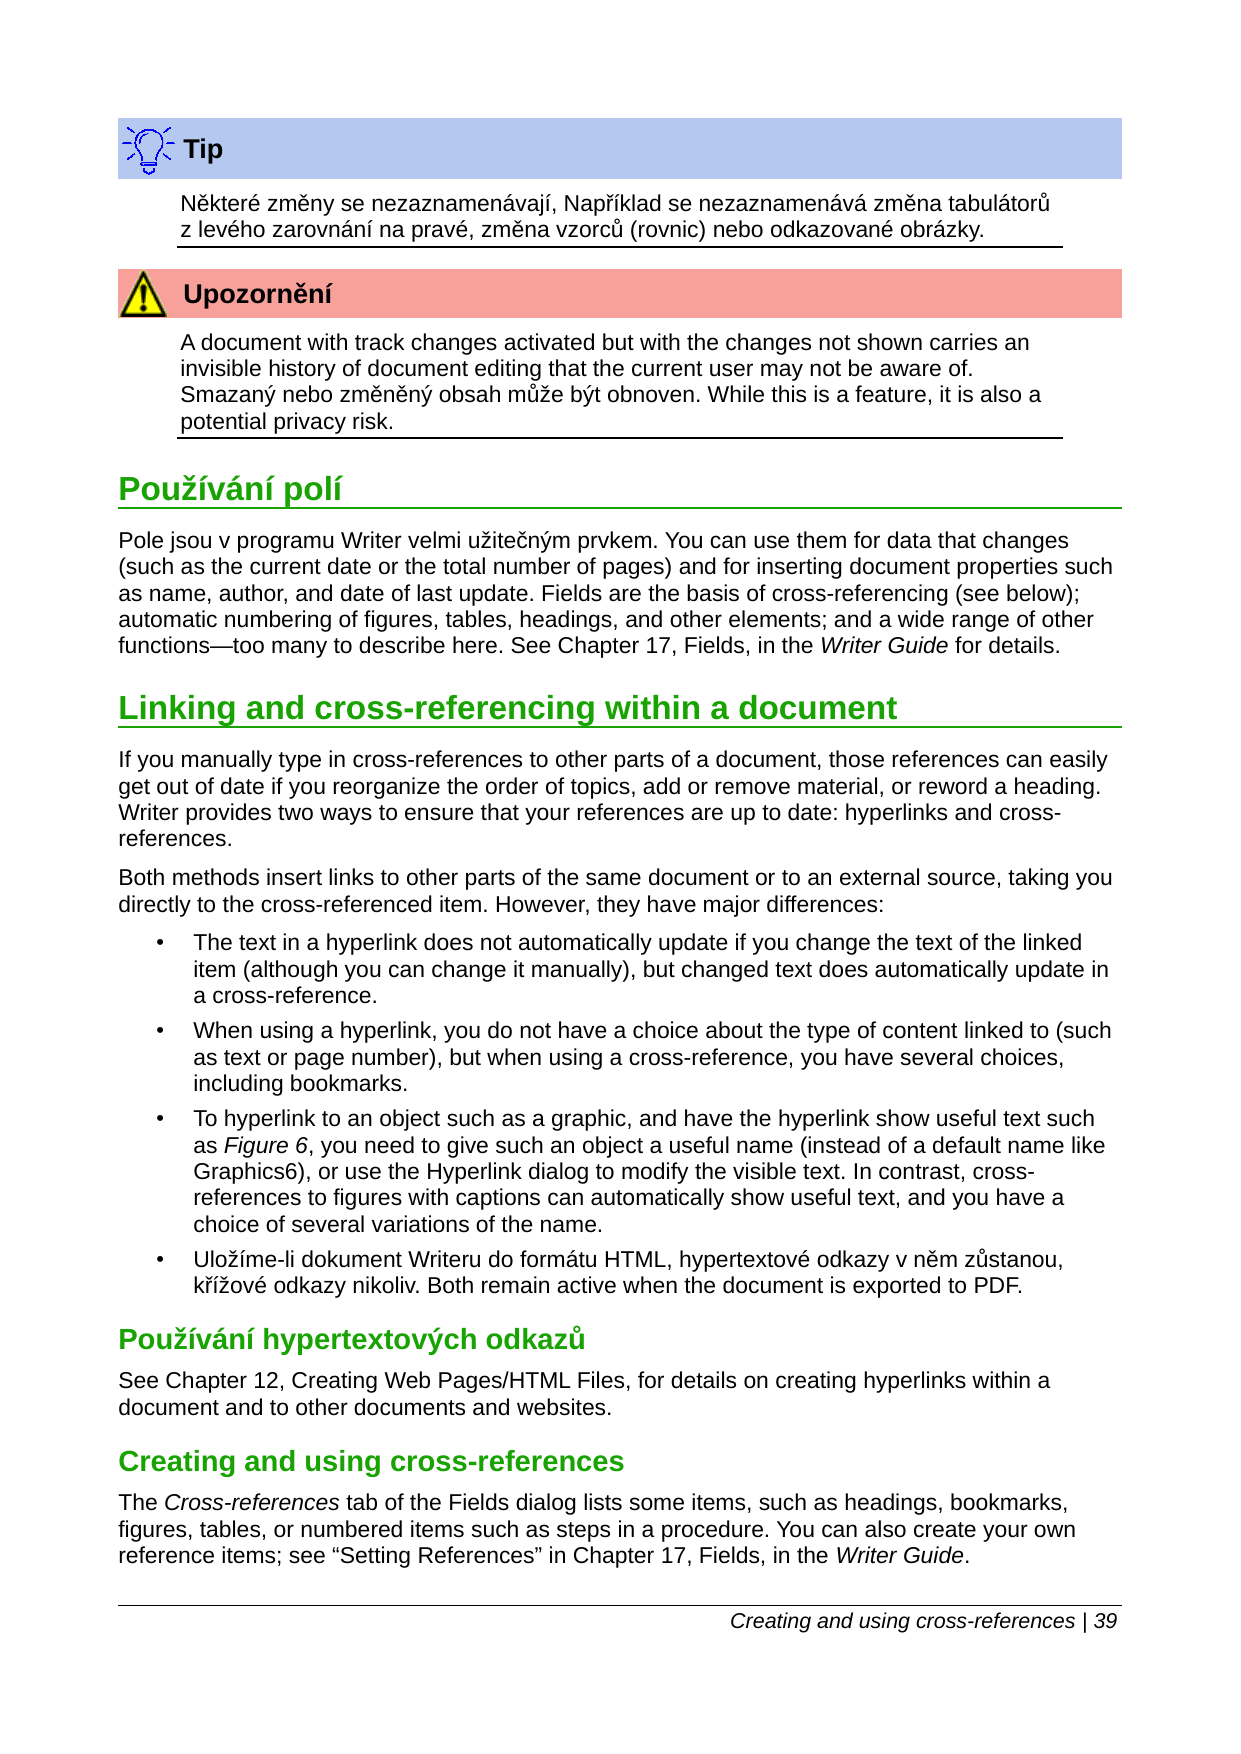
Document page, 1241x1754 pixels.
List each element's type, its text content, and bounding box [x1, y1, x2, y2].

picture [119, 269, 167, 317]
list The text in a hyperlink does not automatically update if you change the text of the linked item (although you can change it manually), but changed text does automatically update in a cross-reference. [156, 929, 1122, 1008]
text The Cross-references tab of the Fields dialog lists some items, such as headings, bookmarks, figures, tables, or numbered items such as steps in a procedure. You can also create your own reference items; see “Setting References” in Chapter 17, Fields, in the Writer Guide. [118, 1489, 1122, 1568]
subtitle Používání hypertextových odkazů [118, 1322, 1122, 1356]
subtitle Linking and cross-referencing within a document [118, 688, 1122, 726]
subtitle Používání polí [118, 468, 1122, 507]
text See Chapter 12, Creating Web Pages/HTML Files, for details on creating hyperlinks within a document and to other documents and websites. [118, 1367, 1122, 1420]
text Both methods insert links to other parts of the same document or to an external source, taking you directly to the cross-referenced item. However, they have major differences: [118, 864, 1122, 917]
picture [119, 119, 179, 179]
text Některé změny se nezaznamenávají, Například se nezaznamenává změna tabulátorů z levého zarovnání na pravé, změna vzorců (rovnic) nebo odkazované obrázky. [177, 187, 1063, 246]
text A document with track changes activated but with the changes not shown carries an invisible history of document editing that the current user may not be aware of. Smazaný nebo změněný obsah může být obnoven. While this is a feature, it is also a potential privacy risk. [177, 326, 1063, 437]
subtitle Tip [118, 118, 1122, 179]
text If you manually type in cross-references to other parts of a document, those references can easily get out of date if you reorganize the order of topics, add or remove material, or reword a heading. Writer provides two ways to ensure that your references are up to date: hyperlinks and cross-references. [118, 746, 1122, 852]
subtitle Upozornění [118, 269, 1122, 318]
text Pole jsou v programu Writer velmi užitečným prvkem. You can use them for data that changes (such as the current date or the total number of pages) and for inserting document properties such as name, author, and date of last update. Fields are the basis of cross-referencing (see below); automatic numbering of figures, tables, headings, and other elements; and a wide range of other functions—too many to describe here. See Chapter 17, Fields, in the Writer Guide for details. [118, 527, 1122, 658]
subtitle Creating and using cross-references [118, 1444, 1122, 1477]
list Uložíme-li dokument Writeru do formátu HTML, hypertextové odkazy v něm zůstanou, křížové odkazy nikoliv. Both remain active when the document is exported to PDF. [156, 1246, 1122, 1298]
list To hyperlink to an object such as a graphic, and have the hyperlink show useful text such as Figure 6, you need to give such an object a useful name (instead of a default name like Graphics6), or use the Hyperlink dialog to modify the visible text. In contrast, cross-references to figures with captions can automatically show useful text, and you have a choice of several variations of the name. [156, 1105, 1122, 1237]
list When using a hyperlink, you do not have a choice about the type of content linked to (such as text or page number), but when using a cross-reference, you have several choices, including bookmarks. [156, 1017, 1122, 1096]
